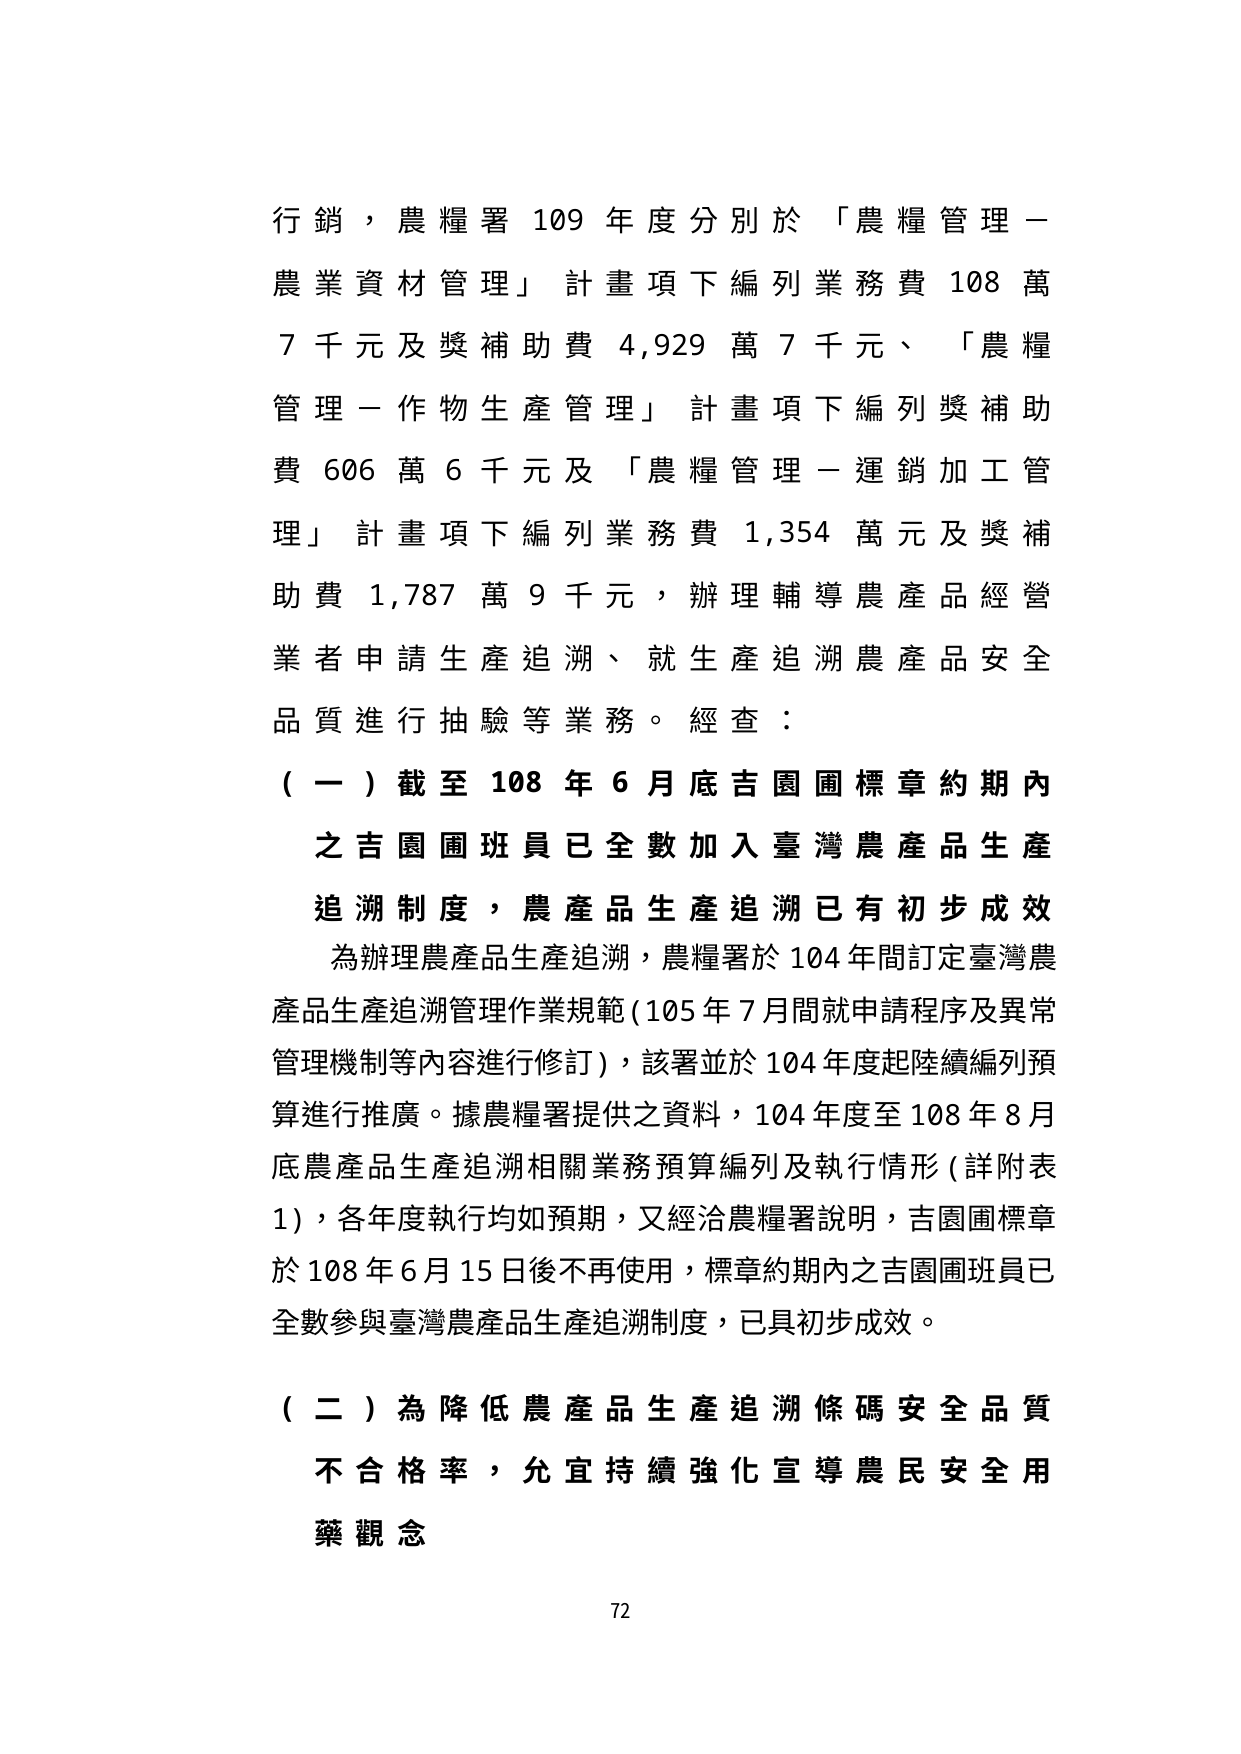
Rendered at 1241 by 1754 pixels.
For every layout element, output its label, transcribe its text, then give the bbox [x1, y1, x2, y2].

text (二)為降低農產品生產追溯條碼安全品質不合格率，允宜持續強化宣導農民安全用藥觀念 [242, 1365, 1058, 1552]
text 為辦理農產品生產追溯，農糧署於104年間訂定臺灣農產品生產追溯管理作業規範(105年7月間就申請程序及異常管理機制等內容進行修訂)，該署並於104年度起陸續編列預算進行推廣。據農糧署提供之資料，104年度至108年8月底農產品生產追溯相關業務預算編列及執行情形(詳附表1)，各年度執行均如預期，又經洽農糧署說明，吉園圃標章於108年6月15日後不再使用，標章約期內之吉園圃班員已全數參與臺灣農產品生產追溯制度，已具初步成效。 [271, 927, 1058, 1344]
text 行銷，農糧署109年度分別於「農糧管理－農業資材管理」計畫項下編列業務費108萬7千元及獎補助費4,929萬7千元、「農糧管理－作物生產管理」計畫項下編列獎補助費606萬6千元及「農糧管理－運銷加工管理」計畫項下編列業務費1,354萬元及獎補助費1,787萬9千元，辦理輔導農產品經營業者申請生產追溯、就生產追溯農產品安全品質進行抽驗等業務。經查： [242, 177, 1058, 740]
text (一)截至108年6月底吉園圃標章約期內之吉園圃班員已全數加入臺灣農產品生產追溯制度，農產品生產追溯已有初步成效 [242, 740, 1058, 927]
